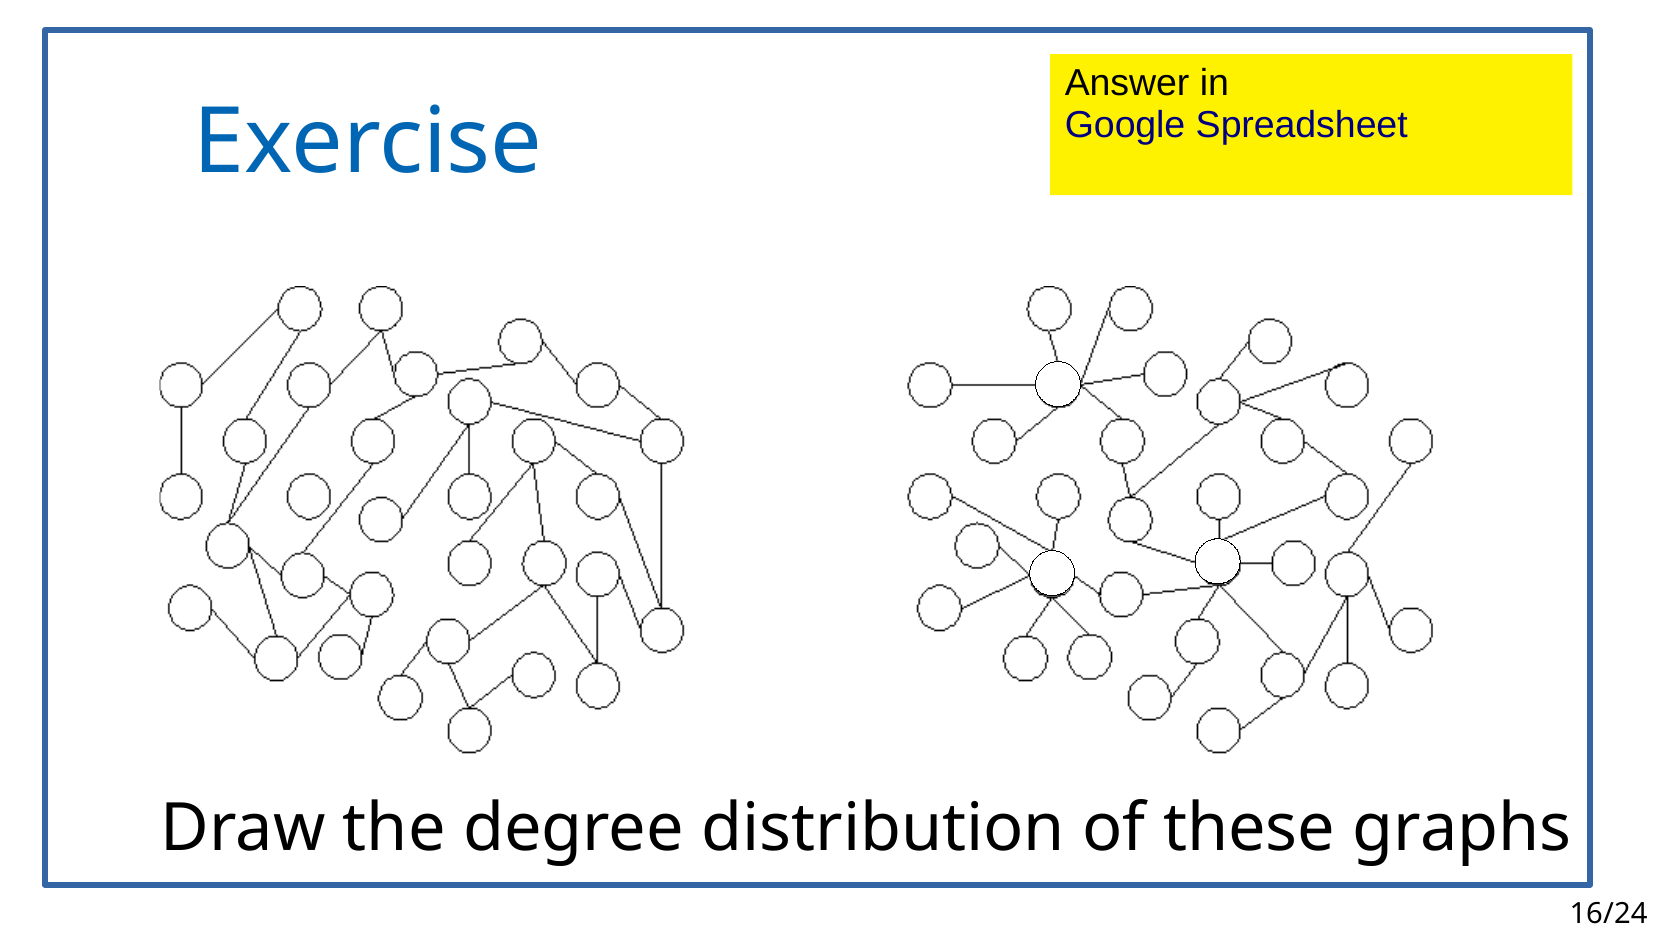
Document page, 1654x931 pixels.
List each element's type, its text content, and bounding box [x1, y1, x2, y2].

title Exercise [76, 33, 661, 249]
list Draw the degree distribution of these graphs [90, 779, 1579, 872]
text_box [1029, 550, 1075, 596]
picture [159, 286, 1519, 765]
text_box [1035, 361, 1081, 407]
text_box [1195, 538, 1241, 584]
text_box Answer in Google Spreadsheet [1050, 54, 1573, 196]
